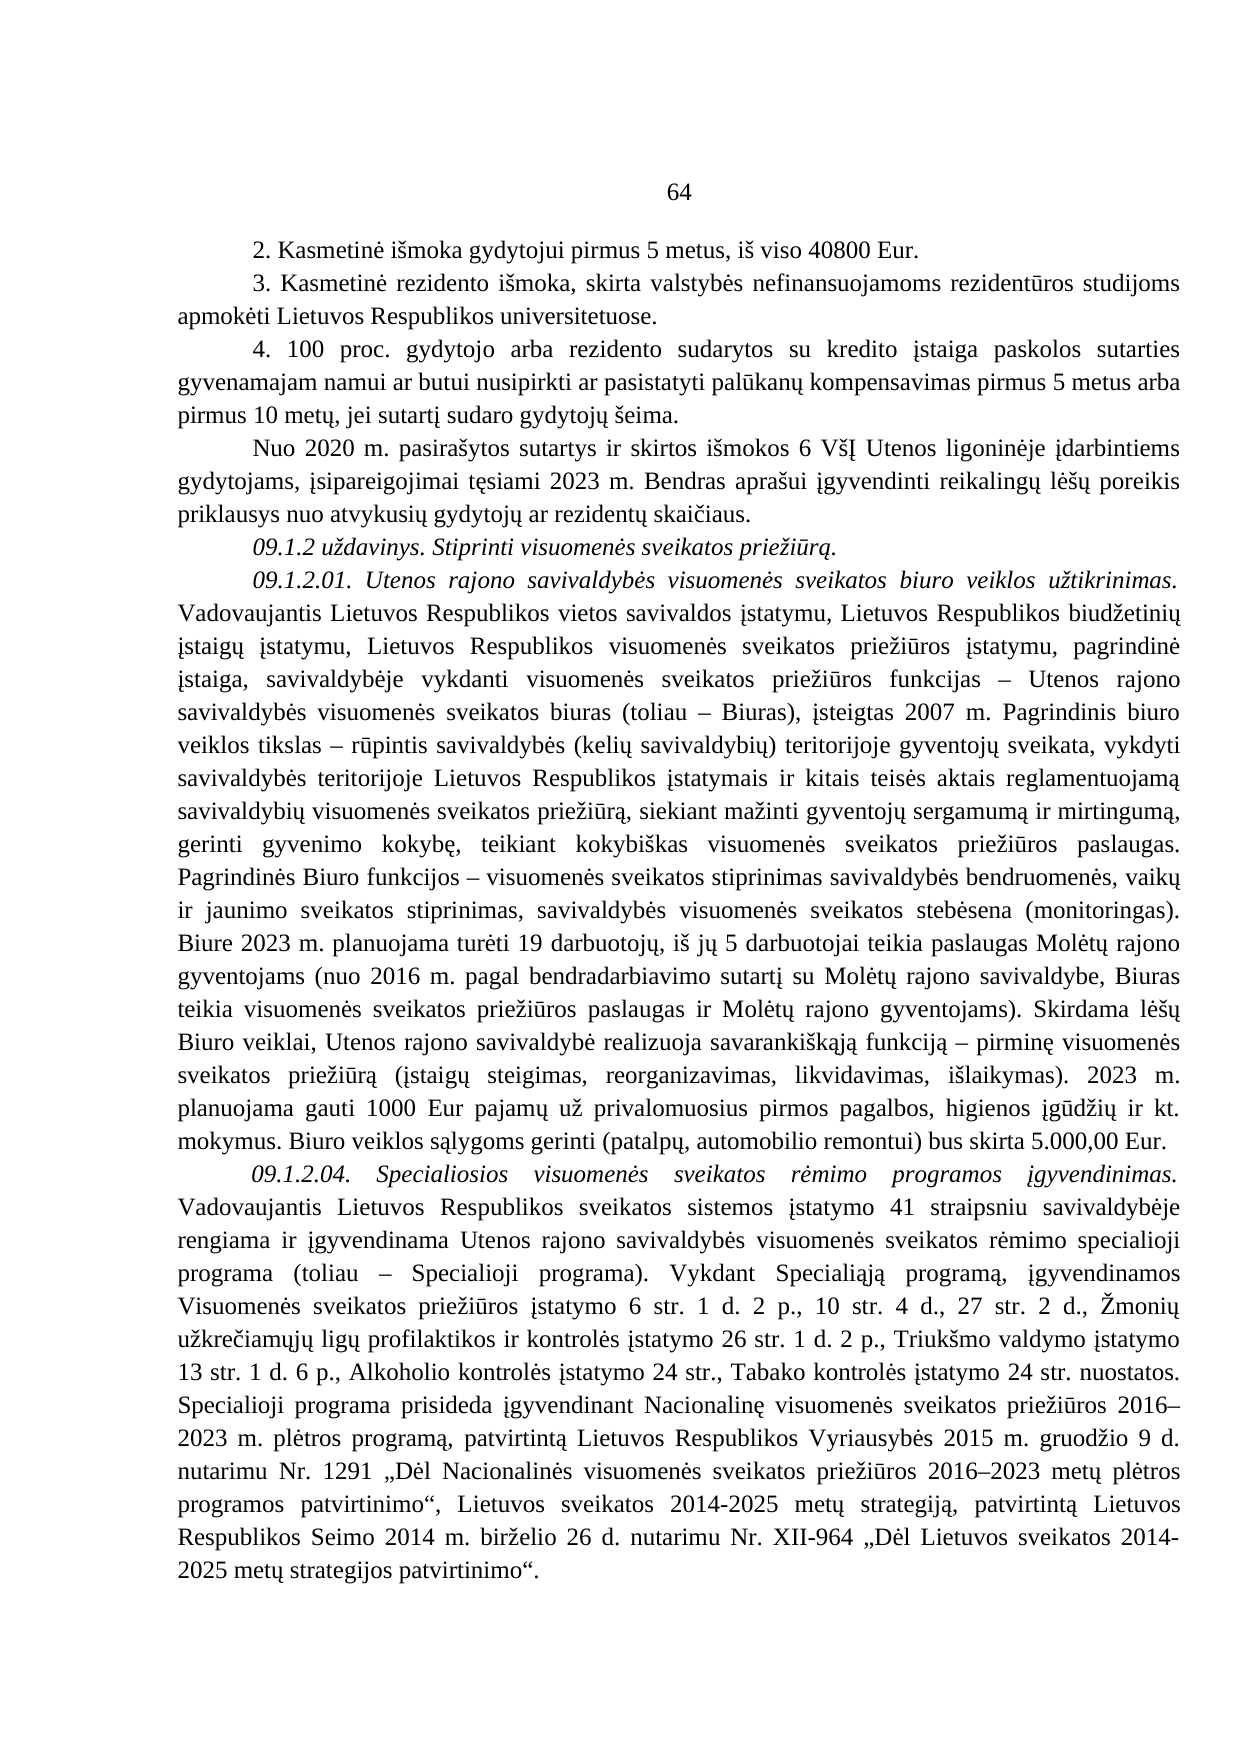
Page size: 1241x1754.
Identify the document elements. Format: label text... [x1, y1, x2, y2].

text 2. Kasmetinė išmoka gydytojui pirmus 5 metus, iš viso 40800 Eur. [177, 235, 1181, 263]
text 09.1.2.01. Utenos rajono savivaldybės visuomenės sveikatos biuro veiklos užtikrinimas. Vadovaujantis Lietuvos Respublikos vietos savivaldos įstatymu, Lietuvos Respublikos biudžetinių įstaigų įstatymu, Lietuvos Respublikos visuomenės sveikatos priežiūros įstatymu, pagrindinė įstaiga, savivaldybėje vykdanti visuomenės sveikatos priežiūros funkcijas – Utenos rajono savivaldybės visuomenės sveikatos biuras (toliau – Biuras), įsteigtas 2007 m. Pagrindinis biuro veiklos tikslas – rūpintis savivaldybės (kelių savivaldybių) teritorijoje gyventojų sveikata, vykdyti savivaldybės teritorijoje Lietuvos Respublikos įstatymais ir kitais teisės aktais reglamentuojamą savivaldybių visuomenės sveikatos priežiūrą, siekiant mažinti gyventojų sergamumą ir mirtingumą, gerinti gyvenimo kokybę, teikiant kokybiškas visuomenės sveikatos priežiūros paslaugas. Pagrindinės Biuro funkcijos – visuomenės sveikatos stiprinimas savivaldybės bendruomenės, vaikų ir jaunimo sveikatos stiprinimas, savivaldybės visuomenės sveikatos stebėsena (monitoringas). Biure 2023 m. planuojama turėti 19 darbuotojų, iš jų 5 darbuotojai teikia paslaugas Molėtų rajono gyventojams (nuo 2016 m. pagal bendradarbiavimo sutartį su Molėtų rajono savivaldybe, Biuras teikia visuomenės sveikatos priežiūros paslaugas ir Molėtų rajono gyventojams). Skirdama lėšų Biuro veiklai, Utenos rajono savivaldybė realizuoja savarankiškąją funkciją – pirminę visuomenės sveikatos priežiūrą (įstaigų steigimas, reorganizavimas, likvidavimas, išlaikymas). 2023 m. planuojama gauti 1000 Eur pajamų už privalomuosius pirmos pagalbos, higienos įgūdžių ir kt. mokymus. Biuro veiklos sąlygoms gerinti (patalpų, automobilio remontui) bus skirta 5.000,00 Eur. [177, 565, 1181, 1155]
text 3. Kasmetinė rezidento išmoka, skirta valstybės nefinansuojamoms rezidentūros studijoms apmokėti Lietuvos Respublikos universitetuose. [177, 268, 1181, 329]
text Nuo 2020 m. pasirašytos sutartys ir skirtos išmokos 6 VšĮ Utenos ligoninėje įdarbintiems gydytojams, įsipareigojimai tęsiami 2023 m. Bendras aprašui įgyvendinti reikalingų lėšų poreikis priklausys nuo atvykusių gydytojų ar rezidentų skaičiaus. [177, 433, 1181, 528]
text 09.1.2 uždavinys. Stiprinti visuomenės sveikatos priežiūrą. [177, 532, 1181, 561]
text 09.1.2.04. Specialiosios visuomenės sveikatos rėmimo programos įgyvendinimas. Vadovaujantis Lietuvos Respublikos sveikatos sistemos įstatymo 41 straipsniu savivaldybėje rengiama ir įgyvendinama Utenos rajono savivaldybės visuomenės sveikatos rėmimo specialioji programa (toliau – Specialioji programa). Vykdant Specialiąją programą, įgyvendinamos Visuomenės sveikatos priežiūros įstatymo 6 str. 1 d. 2 p., 10 str. 4 d., 27 str. 2 d., Žmonių užkrečiamųjų ligų profilaktikos ir kontrolės įstatymo 26 str. 1 d. 2 p., Triukšmo valdymo įstatymo 13 str. 1 d. 6 p., Alkoholio kontrolės įstatymo 24 str., Tabako kontrolės įstatymo 24 str. nuostatos. Specialioji programa prisideda įgyvendinant Nacionalinę visuomenės sveikatos priežiūros 2016–2023 m. plėtros programą, patvirtintą Lietuvos Respublikos Vyriausybės 2015 m. gruodžio 9 d. nutarimu Nr. 1291 „Dėl Nacionalinės visuomenės sveikatos priežiūros 2016–2023 metų plėtros programos patvirtinimo“, Lietuvos sveikatos 2014-2025 metų strategiją, patvirtintą Lietuvos Respublikos Seimo 2014 m. birželio 26 d. nutarimu Nr. XII-964 „Dėl Lietuvos sveikatos 2014-2025 metų strategijos patvirtinimo“. [177, 1159, 1181, 1584]
text 4. 100 proc. gydytojo arba rezidento sudarytos su kredito įstaiga paskolos sutarties gyvenamajam namui ar butui nusipirkti ar pasistatyti palūkanų kompensavimas pirmus 5 metus arba pirmus 10 metų, jei sutartį sudaro gydytojų šeima. [177, 334, 1181, 428]
